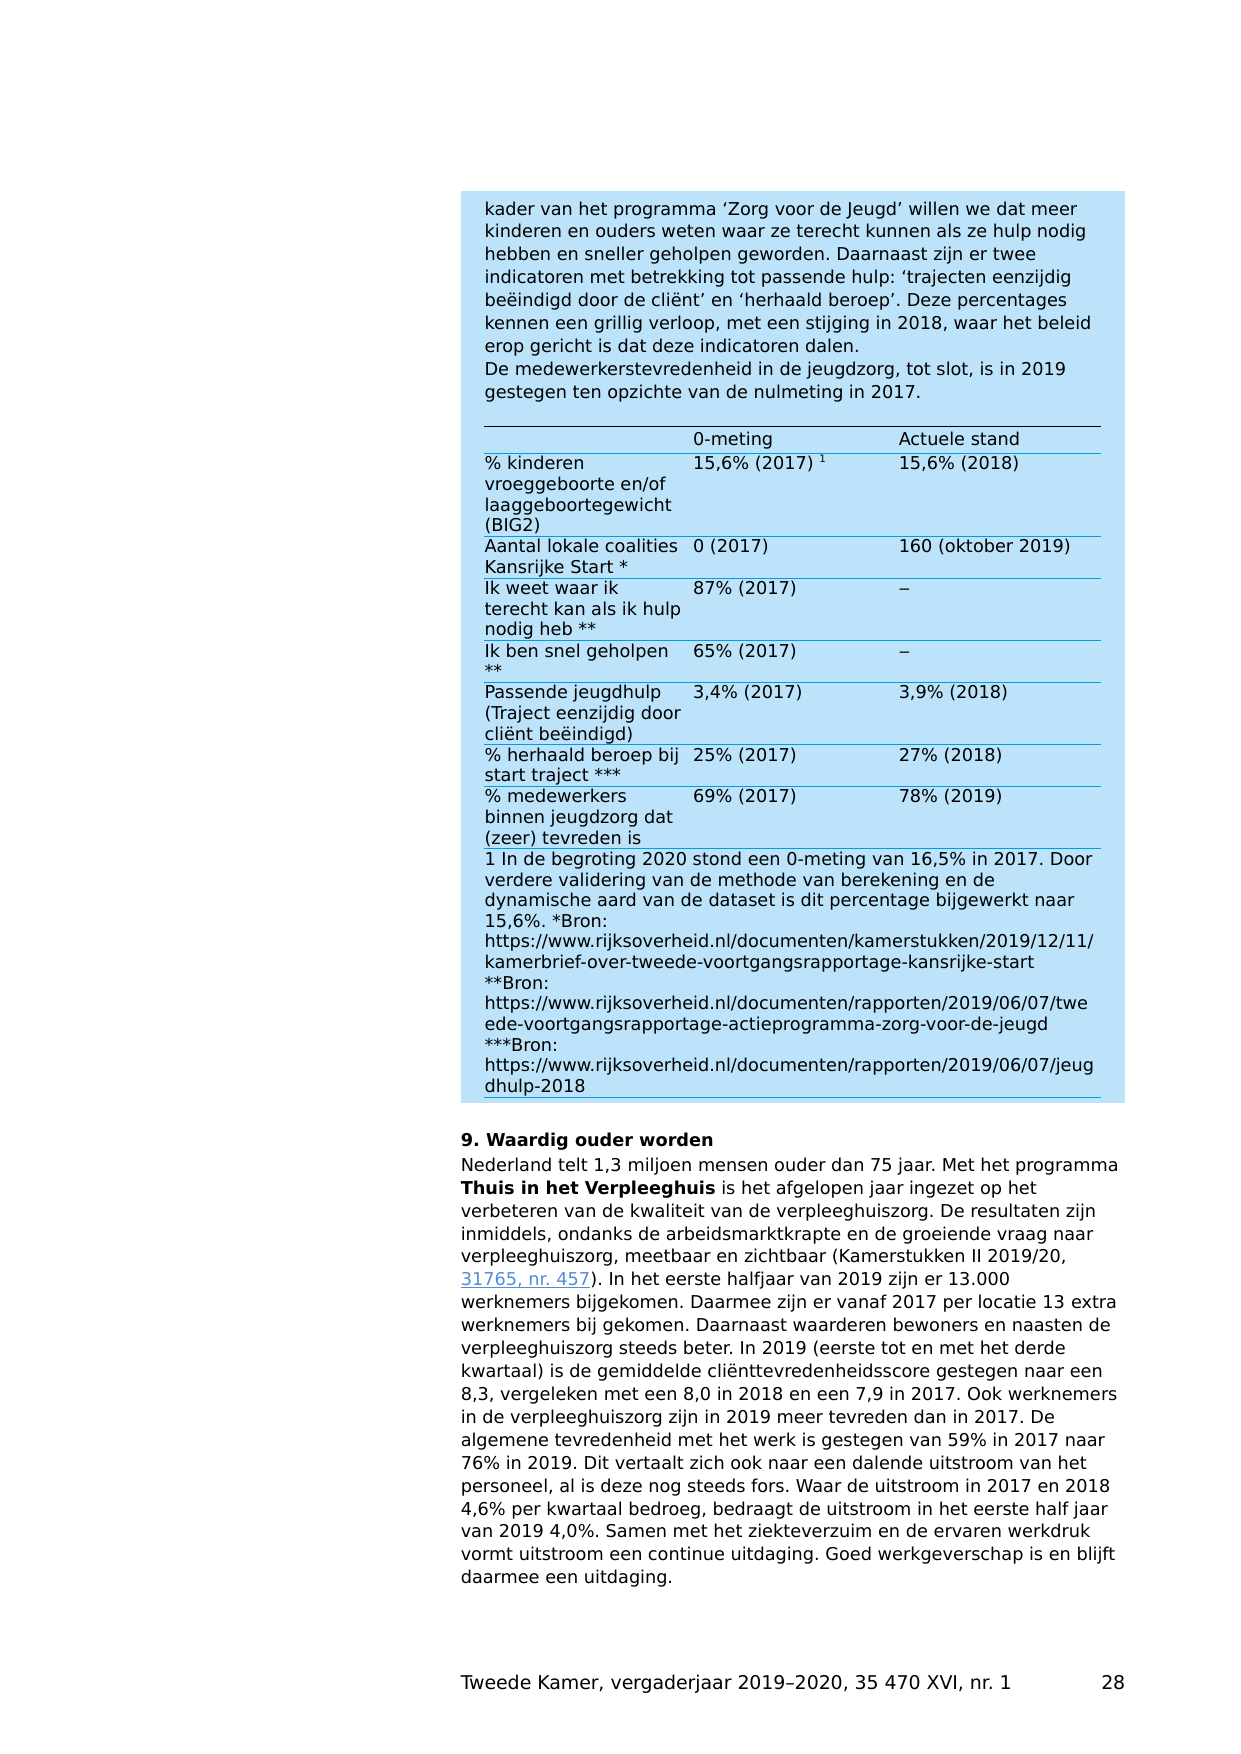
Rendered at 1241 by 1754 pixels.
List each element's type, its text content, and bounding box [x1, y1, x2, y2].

table_cell 87% (2017) [690, 579, 896, 640]
table_header [484, 427, 690, 453]
table_cell 78% (2019) [896, 787, 1101, 848]
table_cell Ik ben snel geholpen ** [484, 641, 690, 682]
table_cell ‒ [896, 641, 1101, 682]
table_cell 3,9% (2018) [896, 683, 1101, 744]
table_cell 65% (2017) [690, 641, 896, 682]
table_cell Ik weet waar ik terecht kan als ik hulp nodig heb ** [484, 579, 690, 640]
table_cell % kinderen vroeggeboorte en/of laaggeboortegewicht (BIG2) [484, 454, 690, 536]
table_header 0-meting [690, 427, 896, 453]
table_cell 27% (2018) [896, 745, 1101, 786]
table_cell Passende jeugdhulp (Traject eenzijdig door cliënt beëindigd) [484, 683, 690, 744]
table_cell ‒ [896, 579, 1101, 640]
table_cell 1 In de begroting 2020 stond een 0-meting van 16,5% in 2017. Door verdere validering van de methode van berekening en de dynamische aard van de dataset is dit percentage bijgewerkt naar 15,6%. *Bron: https://www.rijksoverheid.nl/documenten/kamerstukken/2019/12/11/kamerbrief-over-tweede-voortgangsrapportage-kansrijke-start **Bron: https://www.rijksoverheid.nl/documenten/rapporten/2019/06/07/tweede-voortgangsrapportage-actieprogramma-zorg-voor-de-jeugd ***Bron: https://www.rijksoverheid.nl/documenten/rapporten/2019/06/07/jeugdhulp-2018 [484, 849, 1101, 1096]
table_cell 15,6% (2018) [896, 454, 1101, 536]
table_cell 25% (2017) [690, 745, 896, 786]
table_cell 160 (oktober 2019) [896, 537, 1101, 578]
table_cell % herhaald beroep bij start traject *** [484, 745, 690, 786]
text 9. Waardig ouder worden [461, 1128, 1125, 1151]
table_header kader van het programma ‘Zorg voor de Jeugd’ willen we dat meer kinderen en ouders weten waar ze terecht kunnen als ze hulp nodig hebben en sneller geholpen geworden. Daarnaast zijn er twee indicatoren met betrekking tot passende hulp: ‘trajecten eenzijdig beëindigd door de cliënt’ en ‘herhaald beroep’. Deze percentages kennen een grillig verloop, met een stijging in 2018, waar het beleid erop gericht is dat deze indicatoren dalen. De medewerkerstevredenheid in de jeugdzorg, tot slot, is in 2019 gestegen ten opzichte van de nulmeting in 2017. [461, 191, 1125, 1103]
table_cell Aantal lokale coalities Kansrijke Start * [484, 537, 690, 578]
table_cell % medewerkers binnen jeugdzorg dat (zeer) tevreden is [484, 787, 690, 848]
text Nederland telt 1,3 miljoen mensen ouder dan 75 jaar. Met het programma Thuis in het Verpleeghuis is het afgelopen jaar ingezet op het verbeteren van de kwaliteit van de verpleeghuiszorg. De resultaten zijn inmiddels, ondanks de arbeidsmarktkrapte en de groeiende vraag naar verpleeghuiszorg, meetbaar en zichtbaar (Kamerstukken II 2019/20, 31765, nr. 457). In het eerste halfjaar van 2019 zijn er 13.000 werknemers bijgekomen. Daarmee zijn er vanaf 2017 per locatie 13 extra werknemers bij gekomen. Daarnaast waarderen bewoners en naasten de verpleeghuiszorg steeds beter. In 2019 (eerste tot en met het derde kwartaal) is de gemiddelde cliënttevredenheidsscore gestegen naar een 8,3, vergeleken met een 8,0 in 2018 en een 7,9 in 2017. Ook werknemers in de verpleeghuiszorg zijn in 2019 meer tevreden dan in 2017. De algemene tevredenheid met het werk is gestegen van 59% in 2017 naar 76% in 2019. Dit vertaalt zich ook naar een dalende uitstroom van het personeel, al is deze nog steeds fors. Waar de uitstroom in 2017 en 2018 4,6% per kwartaal bedroeg, bedraagt de uitstroom in het eerste half jaar van 2019 4,0%. Samen met het ziekteverzuim en de ervaren werkdruk vormt uitstroom een continue uitdaging. Goed werkgeverschap is en blijft daarmee een uitdaging. [461, 1153, 1125, 1588]
table_cell 0 (2017) [690, 537, 896, 578]
table_cell 3,4% (2017) [690, 683, 896, 744]
table_header Actuele stand [896, 427, 1101, 453]
table_cell 69% (2017) [690, 787, 896, 848]
table_cell 15,6% (2017) 1 [690, 454, 896, 536]
